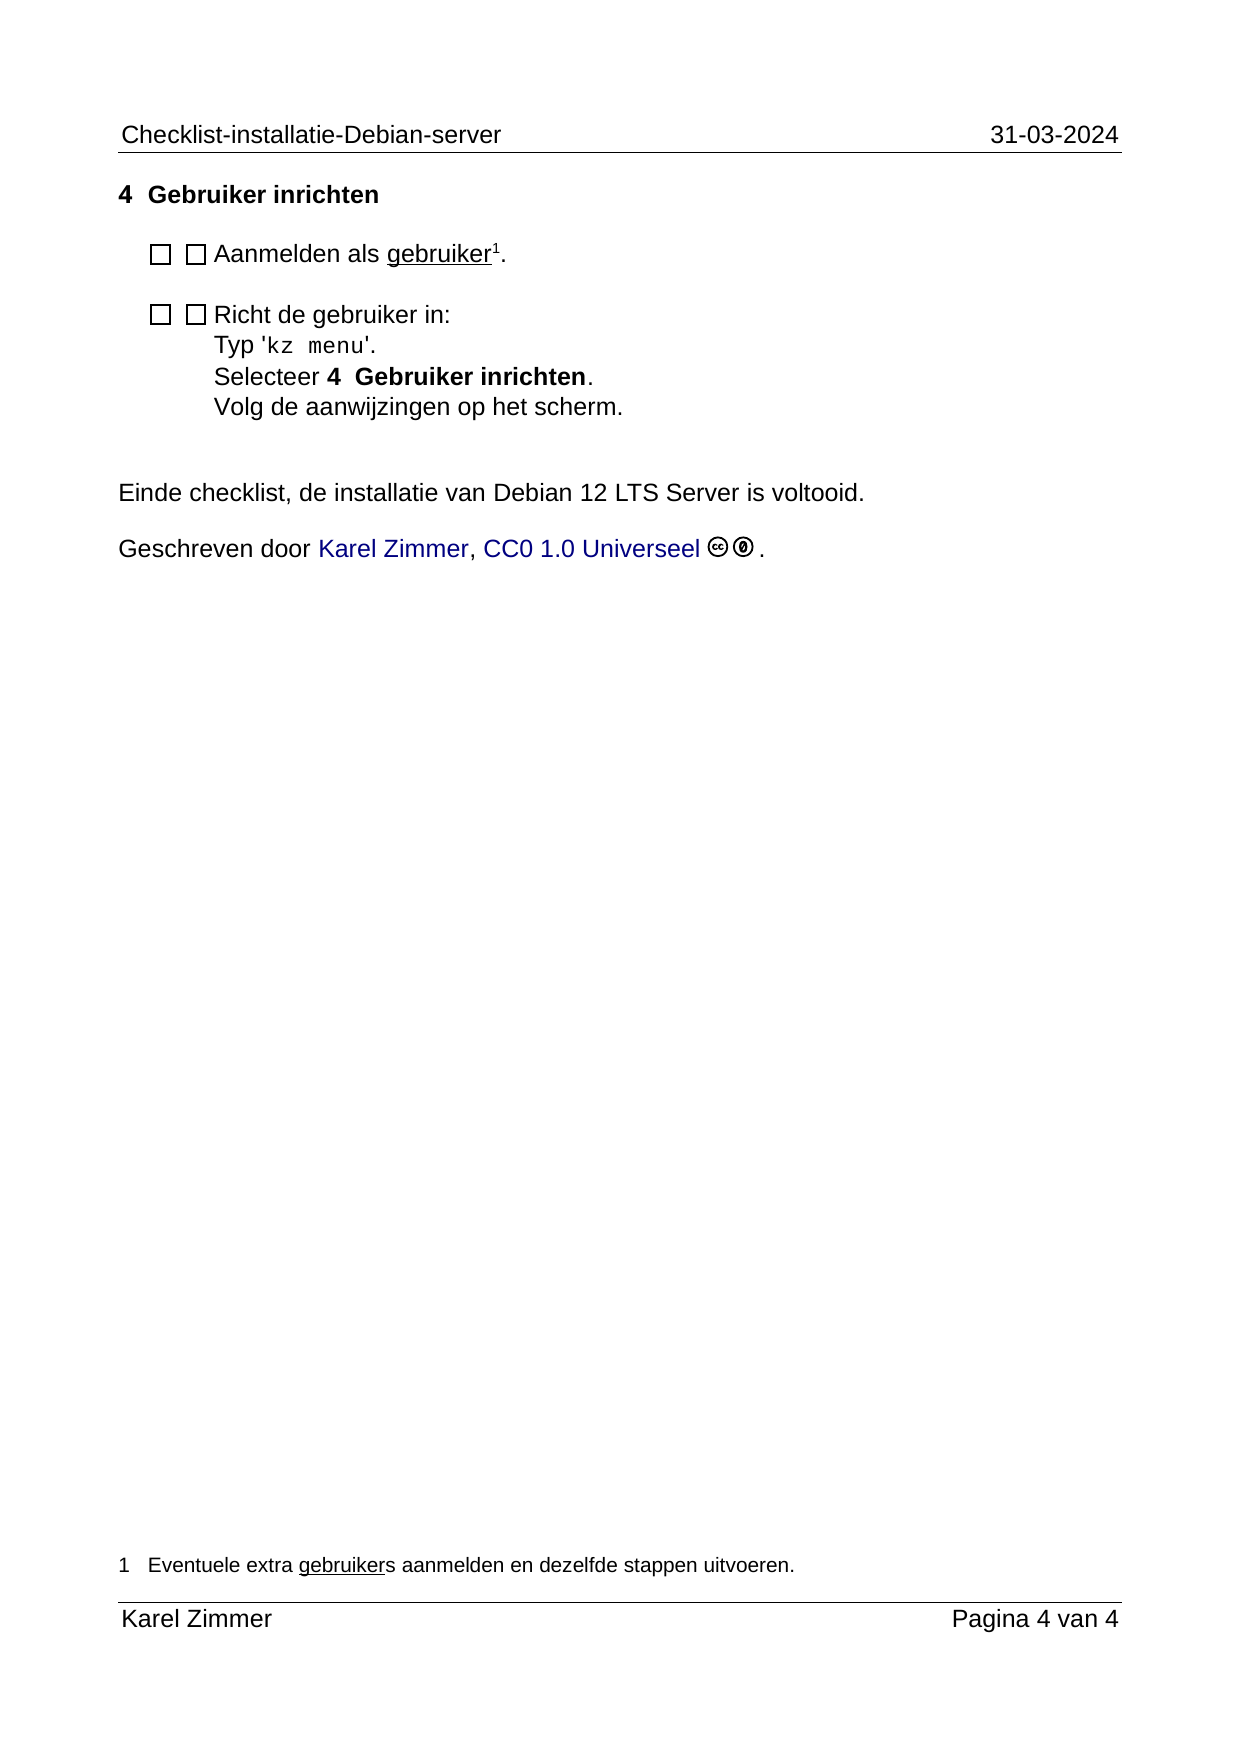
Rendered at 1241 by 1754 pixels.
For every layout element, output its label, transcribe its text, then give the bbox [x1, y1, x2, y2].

table_cell [177, 330, 213, 362]
table_cell [118, 330, 142, 362]
table_header [118, 239, 142, 269]
table_cell [177, 392, 213, 422]
table_header Aanmelden als gebruiker. [213, 239, 1122, 269]
table_cell [142, 362, 177, 392]
table_cell Typ 'kz menu'. [213, 330, 1122, 362]
table_cell Richt de gebruiker in: [213, 300, 1122, 330]
table_cell [213, 269, 1122, 300]
table_cell [118, 362, 142, 392]
table_cell [118, 300, 142, 330]
table_header [142, 239, 177, 269]
table_cell Selecteer 4 Gebruiker inrichten. [213, 362, 1122, 392]
table_cell Volg de aanwijzingen op het scherm. [213, 392, 1122, 422]
text Einde checklist, de installatie van Debian 12 LTS Server is voltooid. [118, 478, 1122, 507]
table_cell [177, 362, 213, 392]
table_cell [177, 269, 213, 300]
table_cell [142, 392, 177, 422]
list Gebruiker inrichten [118, 177, 1122, 211]
table_cell [118, 392, 142, 422]
table_cell [142, 330, 177, 362]
table_cell [142, 269, 177, 300]
table_cell [118, 269, 142, 300]
text Geschreven door Karel Zimmer, CC0 1.0 Universeel . [118, 534, 1122, 563]
table_cell [142, 300, 177, 330]
table_header [177, 239, 213, 269]
table_cell [177, 300, 213, 330]
